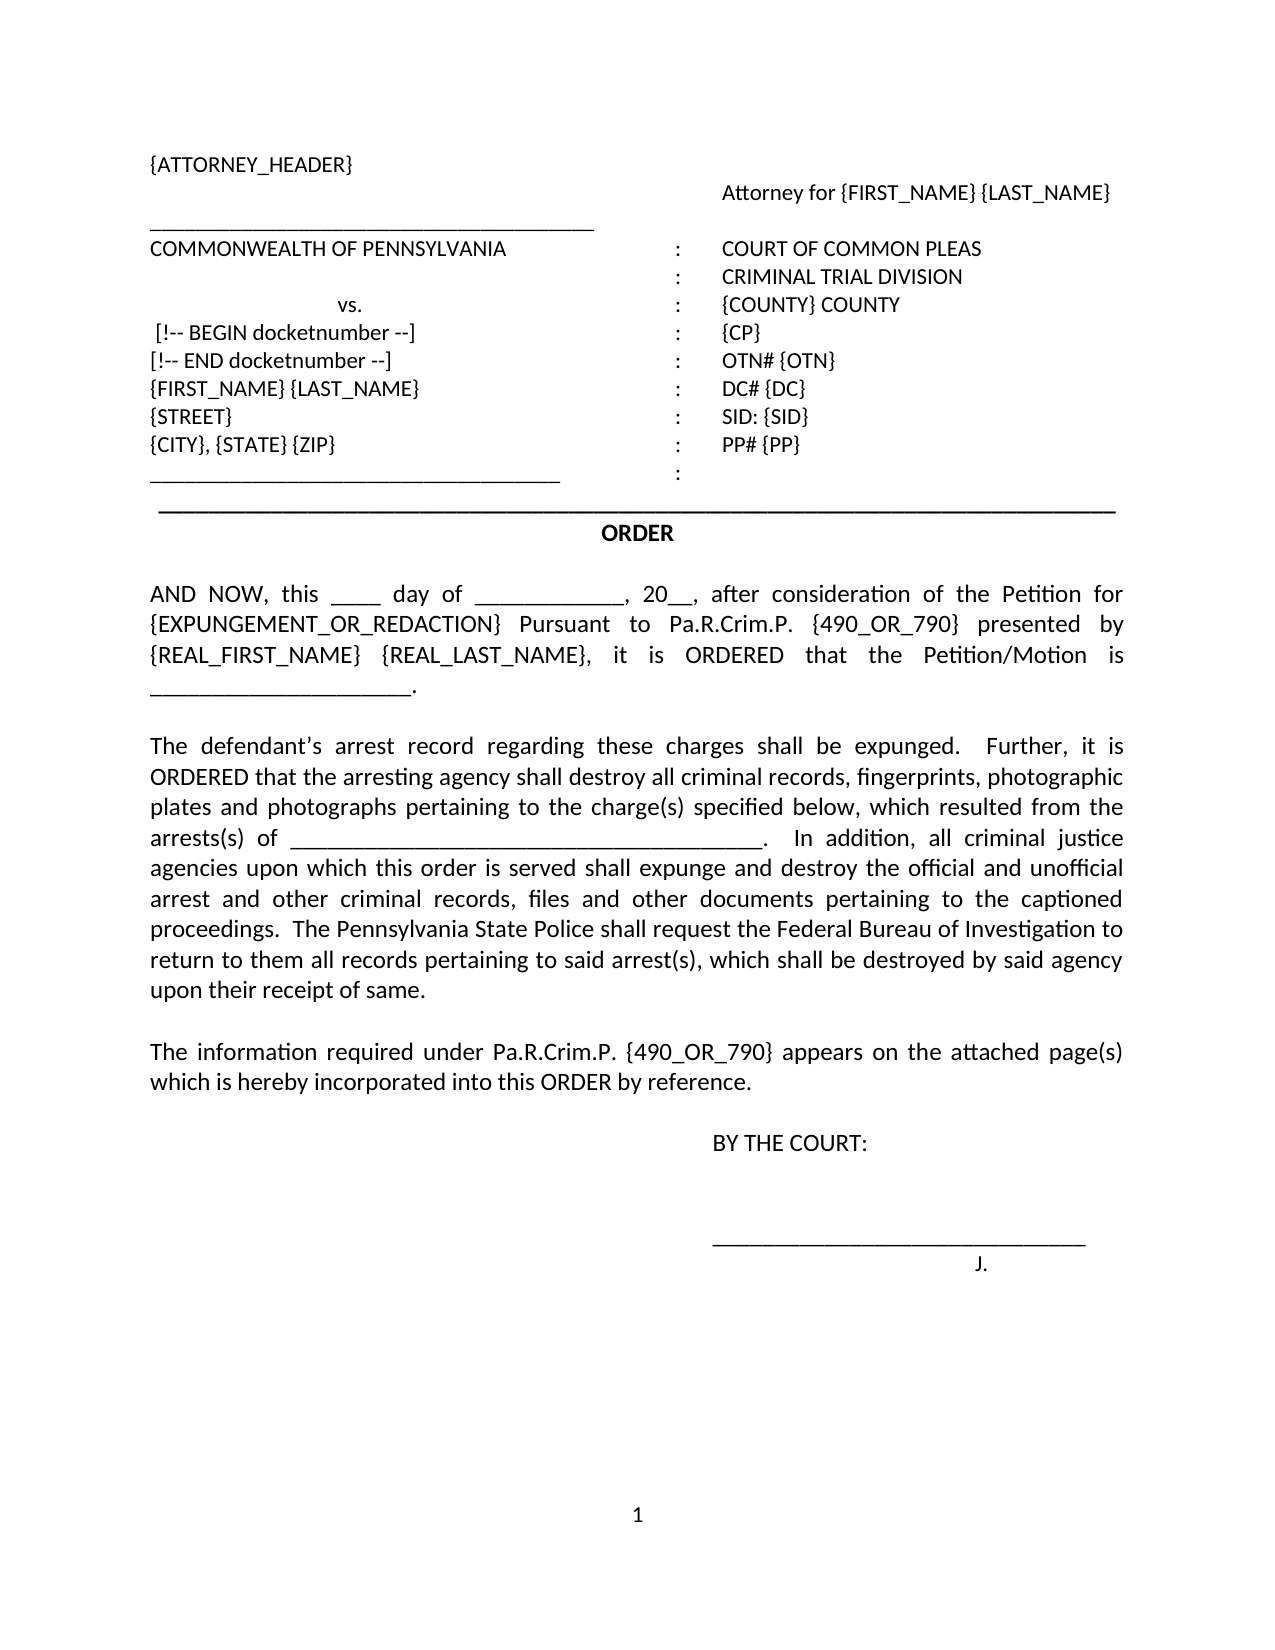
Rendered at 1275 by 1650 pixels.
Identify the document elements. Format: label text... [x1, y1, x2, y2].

text The information required under Pa.R.Crim.P. {490_OR_790} appears on the attached page(s) which is hereby incorporated into this ORDER by reference. [150, 1036, 1125, 1097]
text [!-- BEGIN docketnumber --] : {CP} [150, 318, 1125, 346]
text {ATTORNEY_HEADER} [150, 150, 1125, 178]
text vs. : {COUNTY} COUNTY [150, 290, 1125, 318]
text {FIRST_NAME} {LAST_NAME} : DC# {DC} [150, 374, 1125, 402]
text ORDER [150, 517, 1125, 547]
text : CRIMINAL TRIAL DIVISION [150, 262, 1125, 290]
text _______________________________________ [150, 206, 1125, 234]
text _____________________________________________________________________________ [150, 486, 1125, 517]
text ______________________________ [150, 1219, 1087, 1249]
text [!-- END docketnumber --] : OTN# {OTN} [150, 346, 1125, 374]
text J. [900, 1249, 1125, 1277]
text Attorney for {FIRST_NAME} {LAST_NAME} [150, 178, 1125, 206]
text ____________________________________ : [150, 458, 1125, 486]
text The defendant’s arrest record regarding these charges shall be expunged. Further, it is ORDERED that the arresting agency shall destroy all criminal records, fingerprints, photographic plates and photographs pertaining to the charge(s) specified below, which resulted from the arrests(s) of ______________________________________. In addition, all criminal justice agencies upon which this order is served shall expunge and destroy the official and unofficial arrest and other criminal records, files and other documents pertaining to the captioned proceedings. The Pennsylvania State Police shall request the Federal Bureau of Investigation to return to them all records pertaining to said arrest(s), which shall be destroyed by said agency upon their receipt of same. [150, 730, 1125, 1005]
text AND NOW, this ____ day of ____________, 20__, after consideration of the Petition for {EXPUNGEMENT_OR_REDACTION} Pursuant to Pa.R.Crim.P. {490_OR_790} presented by {REAL_FIRST_NAME} {REAL_LAST_NAME}, it is ORDERED that the Petition/Motion is _____________________. [150, 578, 1125, 700]
text COMMONWEALTH OF PENNSYLVANIA : COURT OF COMMON PLEAS [150, 234, 1125, 262]
text {CITY}, {STATE} {ZIP} : PP# {PP} [150, 430, 1125, 458]
text BY THE COURT: [150, 1127, 1087, 1158]
text {STREET} : SID: {SID} [150, 402, 1125, 430]
